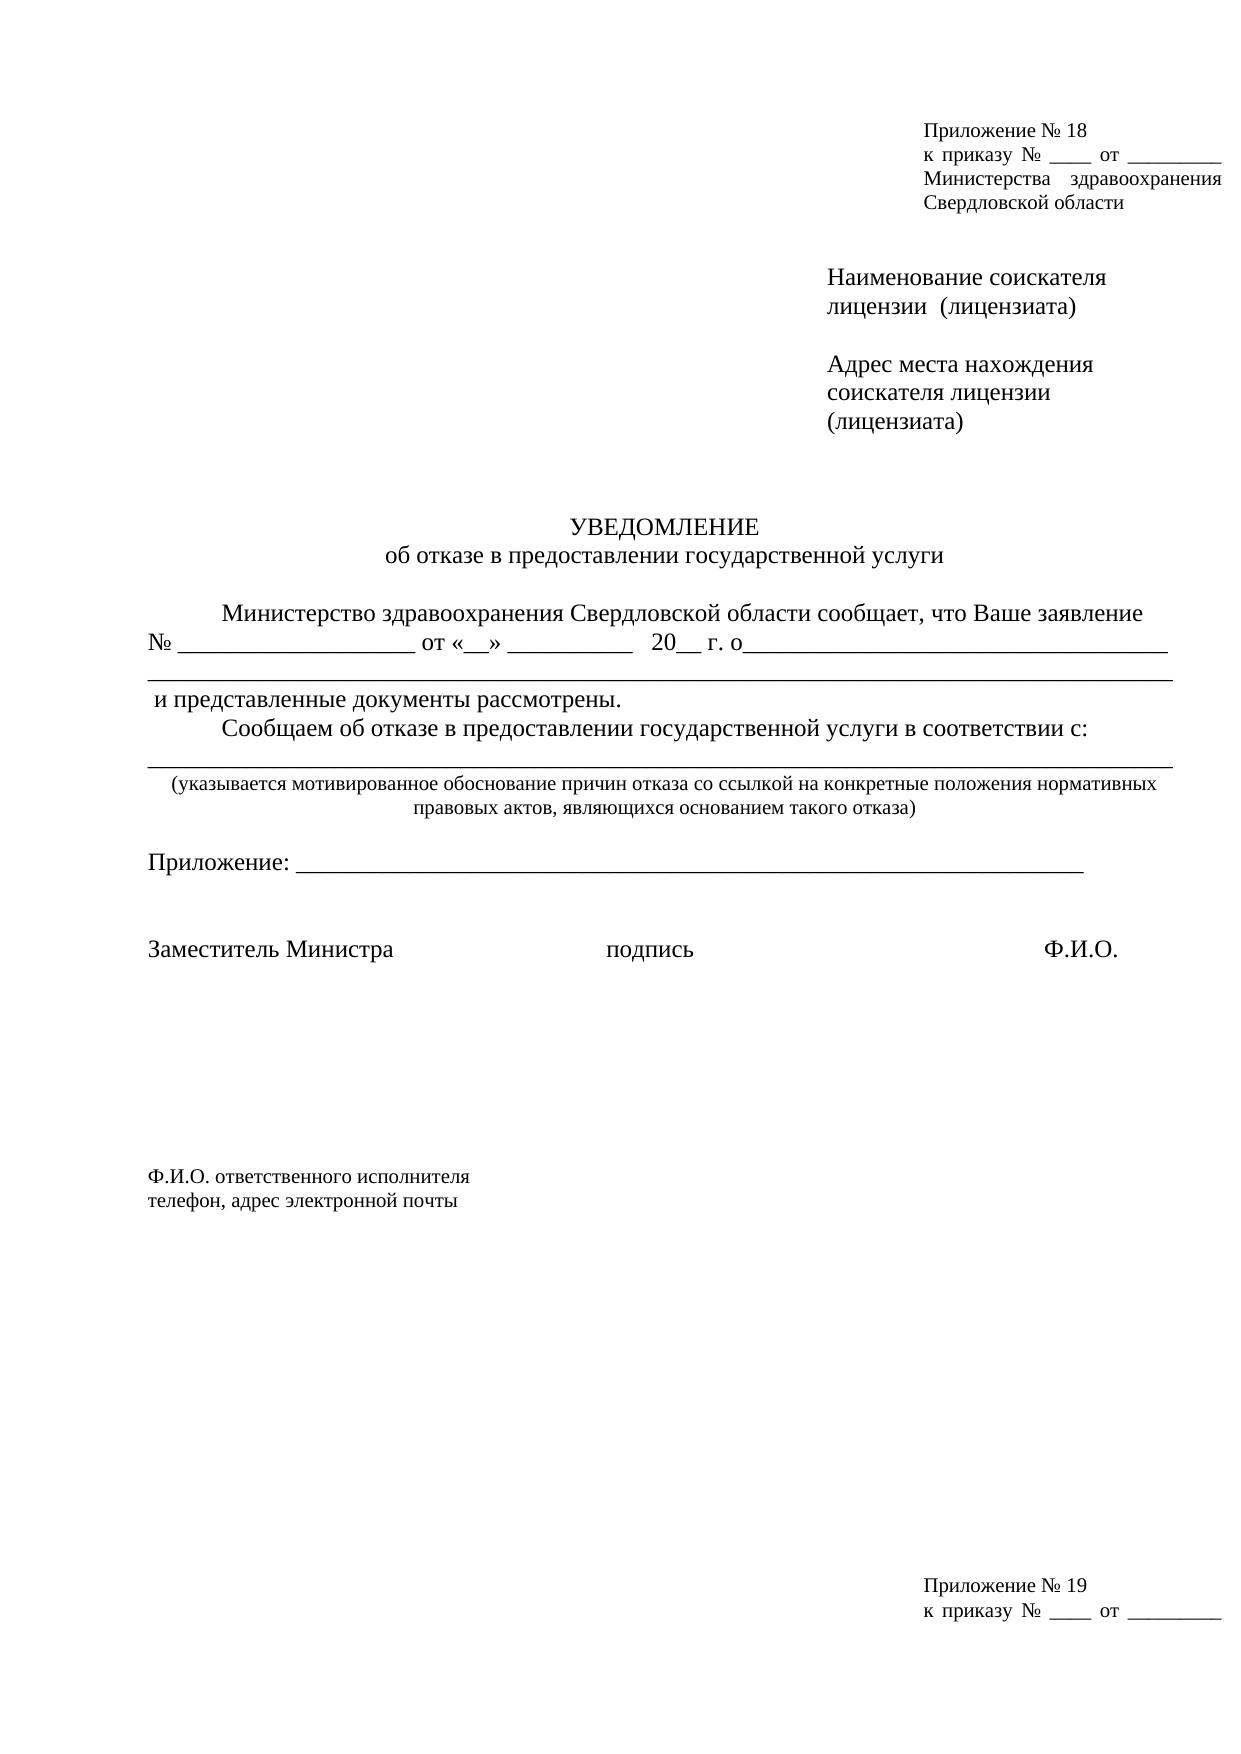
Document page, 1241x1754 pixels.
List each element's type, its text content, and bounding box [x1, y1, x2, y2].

table_header [148, 118, 912, 238]
table_header [148, 1574, 912, 1636]
text Сообщаем об отказе в предоставлении государственной услуги в соответствии с: __________________________________________________________________________________ [148, 713, 1181, 771]
table_header Приложение № 19 к приказу № ____ от _________ [912, 1574, 1233, 1636]
table_header Приложение № 18 к приказу № ____ от _________ Министерства здравоохранения Свердловской области [912, 118, 1233, 238]
text Министерство здравоохранения Свердловской области сообщает, что Ваше заявление № ___________________ от «__» __________ 20__ г. о__________________________________ __________________________________________________________________________________ [148, 598, 1181, 684]
text Заместитель Министра подпись Ф.И.О. [148, 934, 1181, 962]
table_header Наименование соискателя лицензии (лицензиата) Адрес места нахождения соискателя лицензии (лицензиата) [820, 263, 1189, 464]
text Ф.И.О. ответственного исполнителя [148, 1164, 1181, 1188]
text телефон, адрес электронной почты [148, 1188, 1181, 1212]
text УВЕДОМЛЕНИЕ [148, 512, 1181, 541]
table_header [148, 263, 819, 464]
text (указывается мотивированное обоснование причин отказа со ссылкой на конкретные положения нормативных правовых актов, являющихся основанием такого отказа) [148, 771, 1181, 819]
text и представленные документы рассмотрены. [148, 684, 1181, 713]
text об отказе в предоставлении государственной услуги [148, 541, 1181, 569]
text Приложение: _______________________________________________________________ [148, 847, 1181, 876]
